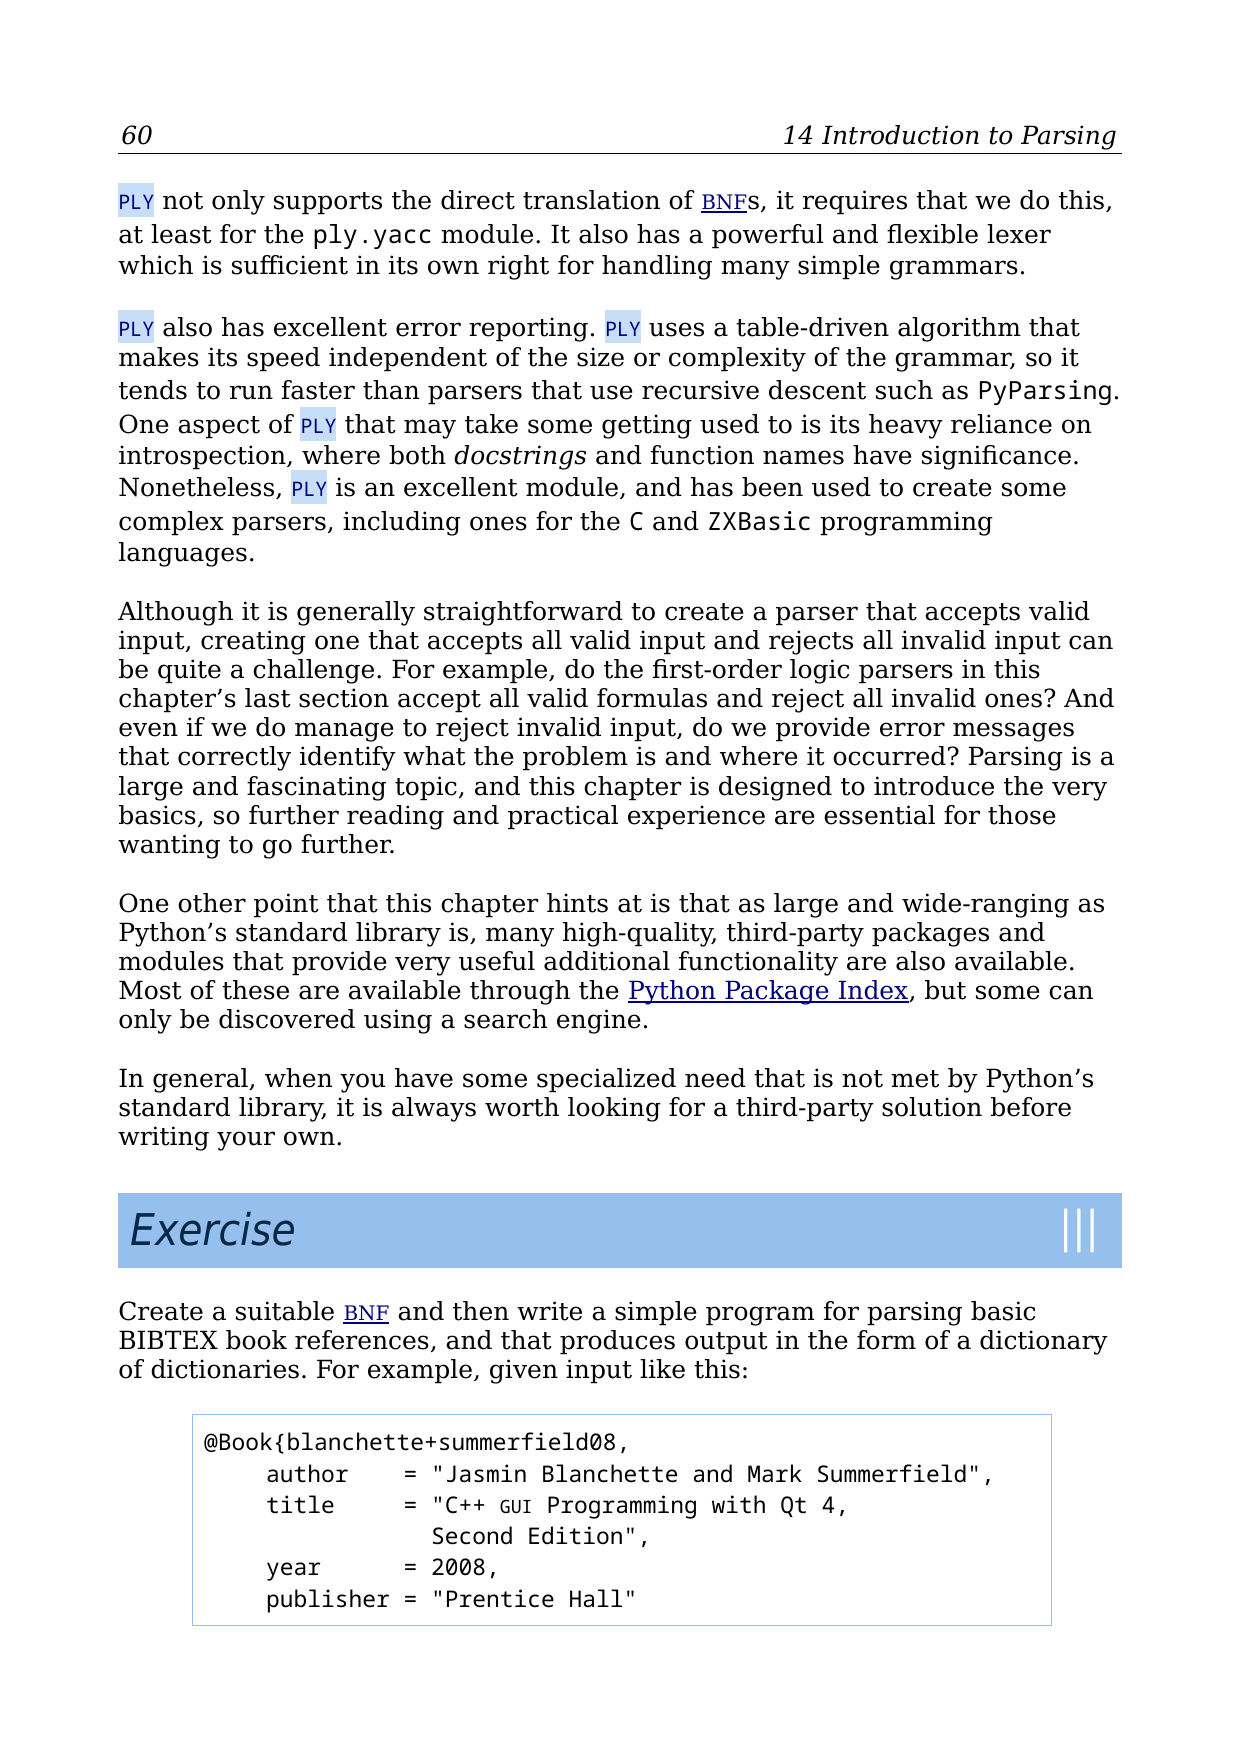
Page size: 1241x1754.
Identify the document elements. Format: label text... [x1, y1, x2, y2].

text Second Edition", [193, 1508, 1051, 1539]
text publisher = "Prentice Hall" [193, 1571, 1051, 1625]
text author = "Jasmin Blanchette and Mark Summerfield", [193, 1446, 1051, 1477]
subtitle Exercise [118, 1193, 1122, 1268]
text One other point that this chapter hints at is that as large and wide-ranging as Python’s standard library is, many high-quality, third-party packages and modules that provide very useful additional functionality are also available. Most of these are available through the Python Package Index, but some can only be discovered using a search engine. [118, 889, 1122, 1034]
text Create a suitable bnf and then write a simple program for parsing basic BIBTEX book references, and that produces output in the form of a dictionary of dictionaries. For example, given input like this: [118, 1297, 1122, 1385]
text ply also has excellent error reporting. ply uses a table-driven algorithm that makes its speed independent of the size or complexity of the grammar, so it tends to run faster than parsers that use recursive descent such as PyParsing. One aspect of ply that may take some getting used to is its heavy reliance on introspection, where both docstrings and function names have significance. Nonetheless, ply is an excellent module, and has been used to create some complex parsers, including ones for the C and ZXBasic programming languages. [118, 309, 1122, 567]
text In general, when you have some specialized need that is not met by Python’s standard library, it is always worth looking for a third-party solution before writing your own. [118, 1064, 1122, 1152]
text ||| [1039, 1202, 1098, 1253]
text Although it is generally straightforward to create a parser that accepts valid input, creating one that accepts all valid input and rejects all invalid input can be quite a challenge. For example, do the first-order logic parsers in this chapter’s last section accept all valid formulas and reject all invalid ones? And even if we do manage to reject invalid input, do we provide error messages that correctly identify what the problem is and where it occurred? Parsing is a large and fascinating topic, and this chapter is designed to introduce the very basics, so further reading and practical experience are essential for those wanting to go further. [118, 597, 1122, 859]
text ply not only supports the direct translation of bnfs, it requires that we do this, at least for the ply.yacc module. It also has a powerful and flexible lexer which is sufficient in its own right for handling many simple grammars. [118, 183, 1122, 280]
text title = "C++ gui Programming with Qt 4, [193, 1477, 1051, 1508]
text year = 2008, [193, 1539, 1051, 1571]
text @Book{blanchette+summerfield08, [193, 1415, 1051, 1446]
